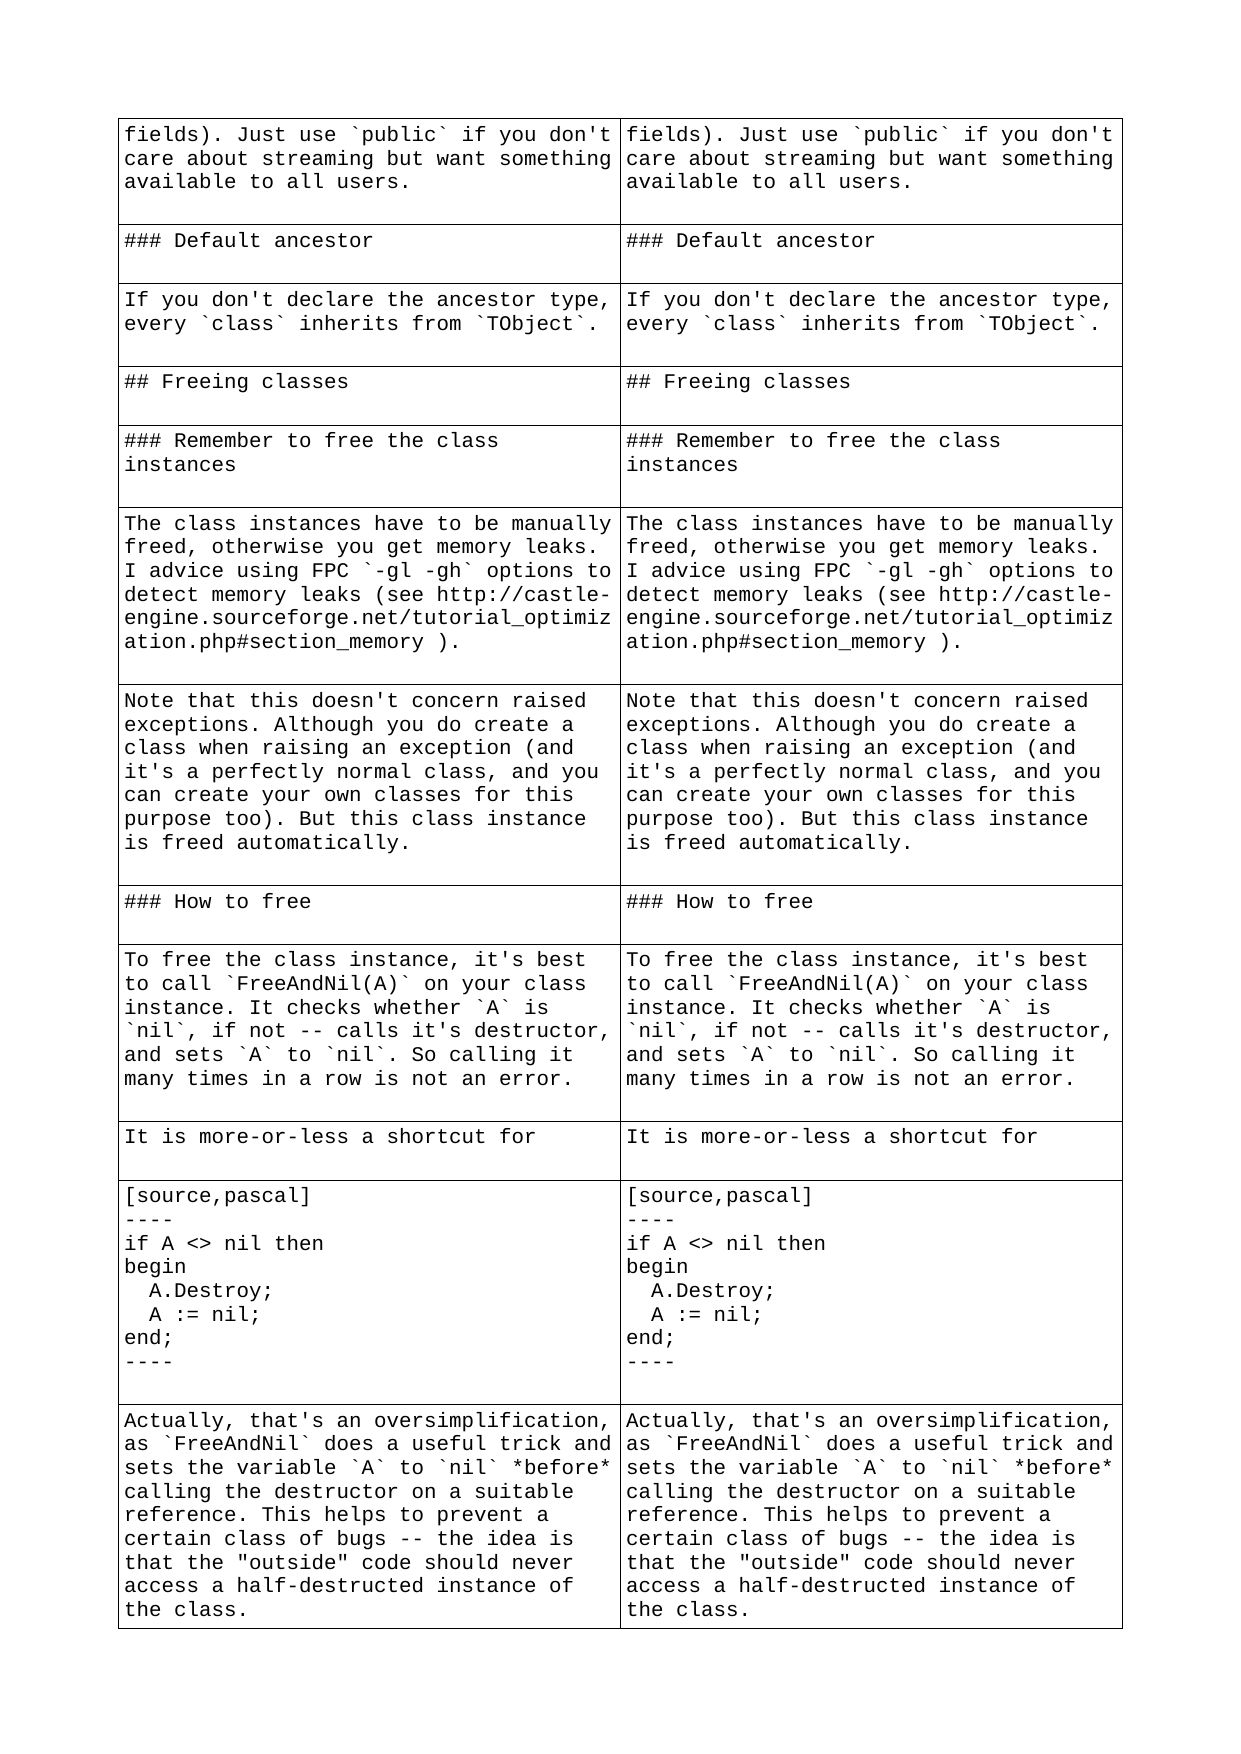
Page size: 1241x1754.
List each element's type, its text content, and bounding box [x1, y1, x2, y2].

table_cell Actually, that's an oversimplification, as `FreeAndNil` does a useful trick and sets the variable `A` to `nil` *before* calling the destructor on a suitable reference. This helps to prevent a certain class of bugs -- the idea is that the "outside" code should never access a half-destructed instance of the class. [119, 1405, 620, 1628]
table_cell fields). Just use `public` if you don't care about streaming but want something available to all users. [621, 119, 1122, 224]
table_cell ### Default ancestor [621, 225, 1122, 283]
table_cell The class instances have to be manually freed, otherwise you get memory leaks. I advice using FPC `-gl -gh` options to detect memory leaks (see http://castle-engine.sourceforge.net/tutorial_optimization.php#section_memory ). [119, 508, 620, 684]
table_cell ### Remember to free the class instances [119, 426, 620, 507]
table_cell [source,pascal] ---- if A <> nil then begin A.Destroy; A := nil; end; ---- [119, 1181, 620, 1404]
table_cell fields). Just use `public` if you don't care about streaming but want something available to all users. [119, 119, 620, 224]
table_cell If you don't declare the ancestor type, every `class` inherits from `TObject`. [119, 284, 620, 366]
table_cell ## Freeing classes [119, 367, 620, 424]
table_cell It is more-or-less a shortcut for [621, 1122, 1122, 1179]
table_cell ## Freeing classes [621, 367, 1122, 424]
table_cell ### How to free [119, 886, 620, 944]
table_cell ### Remember to free the class instances [621, 426, 1122, 507]
table_cell Note that this doesn't concern raised exceptions. Although you do create a class when raising an exception (and it's a perfectly normal class, and you can create your own classes for this purpose too). But this class instance is freed automatically. [119, 685, 620, 885]
table_cell It is more-or-less a shortcut for [119, 1122, 620, 1179]
table_cell The class instances have to be manually freed, otherwise you get memory leaks. I advice using FPC `-gl -gh` options to detect memory leaks (see http://castle-engine.sourceforge.net/tutorial_optimization.php#section_memory ). [621, 508, 1122, 684]
table_cell [source,pascal] ---- if A <> nil then begin A.Destroy; A := nil; end; ---- [621, 1181, 1122, 1404]
table_cell To free the class instance, it's best to call `FreeAndNil(A)` on your class instance. It checks whether `A` is `nil`, if not -- calls it's destructor, and sets `A` to `nil`. So calling it many times in a row is not an error. [621, 945, 1122, 1121]
table_cell If you don't declare the ancestor type, every `class` inherits from `TObject`. [621, 284, 1122, 366]
table_cell To free the class instance, it's best to call `FreeAndNil(A)` on your class instance. It checks whether `A` is `nil`, if not -- calls it's destructor, and sets `A` to `nil`. So calling it many times in a row is not an error. [119, 945, 620, 1121]
table_cell Actually, that's an oversimplification, as `FreeAndNil` does a useful trick and sets the variable `A` to `nil` *before* calling the destructor on a suitable reference. This helps to prevent a certain class of bugs -- the idea is that the "outside" code should never access a half-destructed instance of the class. [621, 1405, 1122, 1628]
table_cell Note that this doesn't concern raised exceptions. Although you do create a class when raising an exception (and it's a perfectly normal class, and you can create your own classes for this purpose too). But this class instance is freed automatically. [621, 685, 1122, 885]
table_cell ### Default ancestor [119, 225, 620, 283]
table_cell ### How to free [621, 886, 1122, 944]
